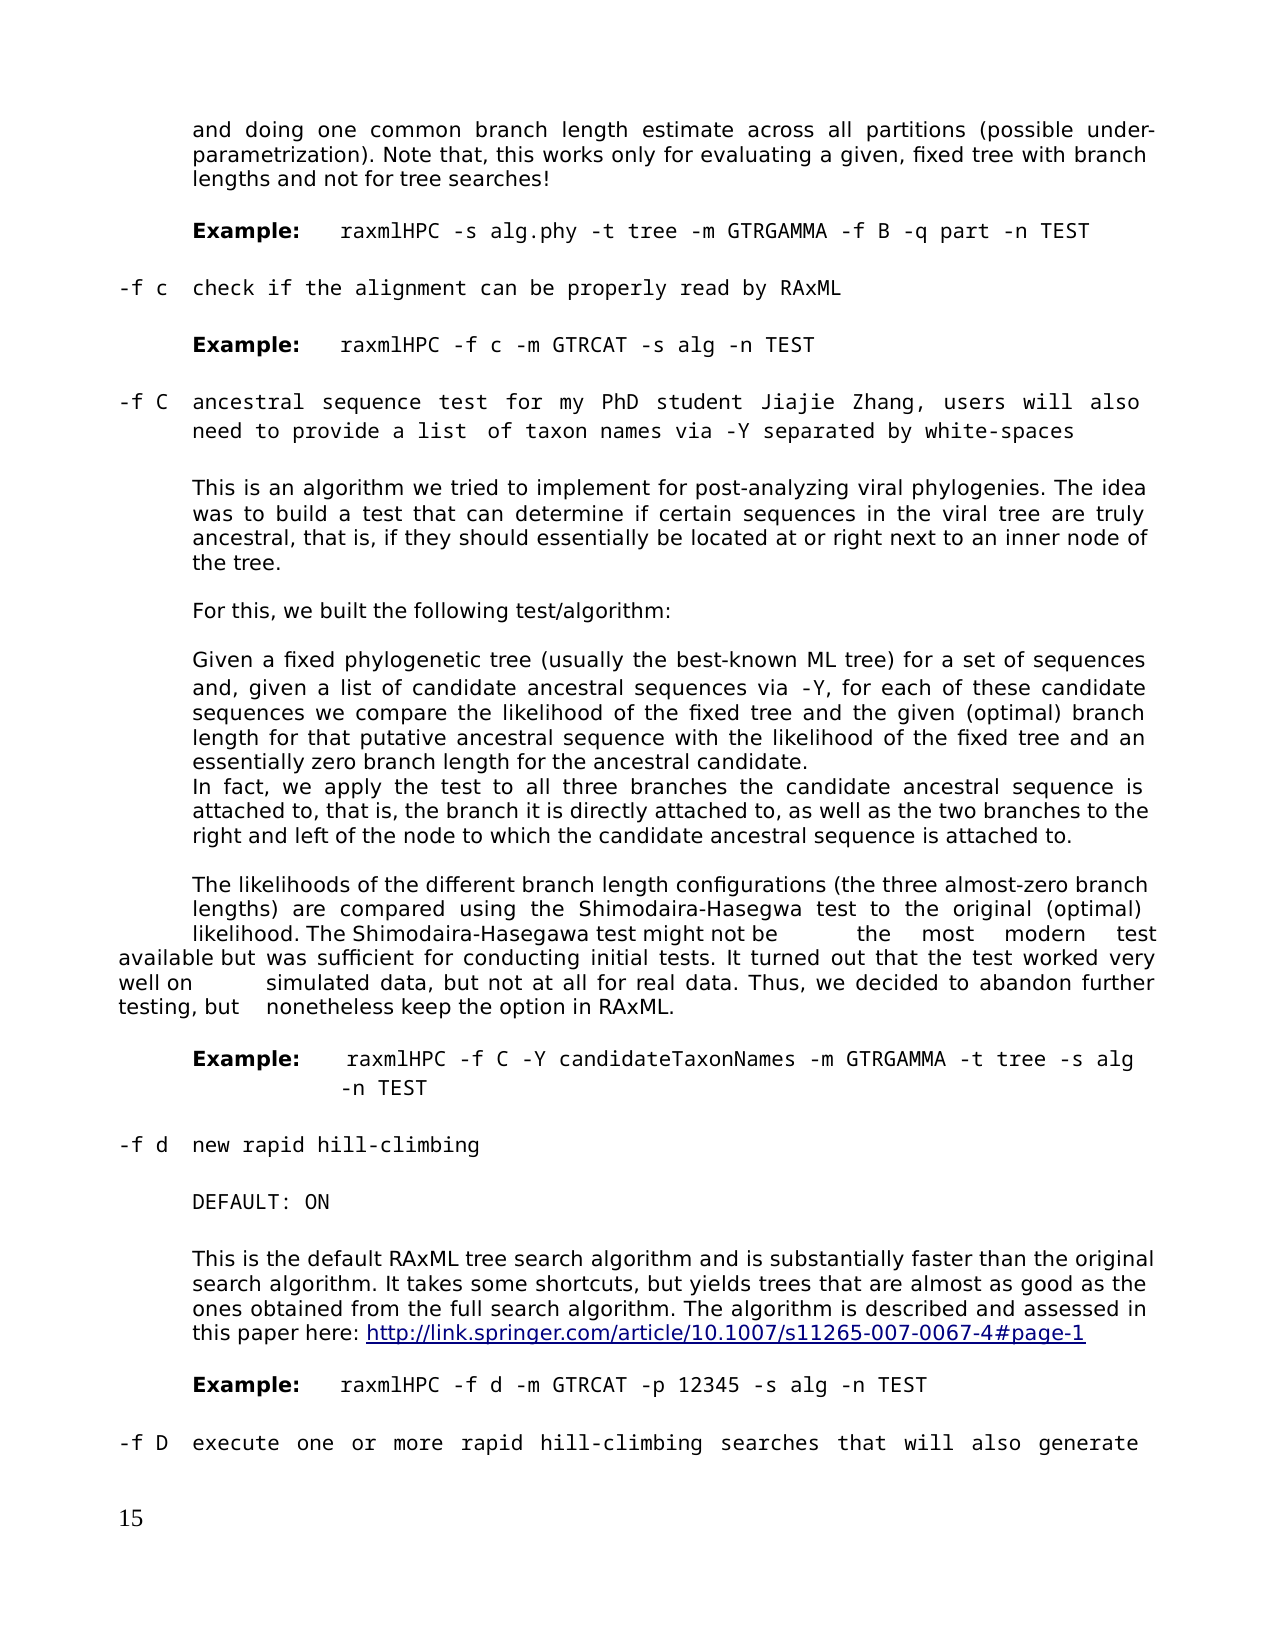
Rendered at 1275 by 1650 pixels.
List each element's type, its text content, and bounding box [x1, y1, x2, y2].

text This is an algorithm we tried to implement for post-analyzing viral phylogenies. The idea was to build a test that can determine if certain sequences in the viral tree are truly ancestral, that is, if they should essentially be located at or right next to an inner node of the tree. [118, 473, 1157, 575]
text -f D execute one or more rapid hill-climbing searches that will also generate [118, 1427, 1157, 1456]
text The likelihoods of the different branch length configurations (the three almost-zero branch lengths) are compared using the Shimodaira-Hasegwa test to the original (optimal) likelihood. The Shimodaira-Hasegawa test might not be the most modern test available but was sufficient for conducting initial tests. It turned out that the test worked very well on simulated data, but not at all for real data. Thus, we decided to abandon further testing, but nonetheless keep the option in RAxML. [118, 873, 1157, 1019]
text For this, we built the following test/algorithm: [118, 599, 1157, 624]
text -f d new rapid hill-climbing [118, 1130, 1157, 1158]
text -f c check if the alignment can be properly read by RAxML [118, 273, 1157, 302]
text In fact, we apply the test to all three branches the candidate ancestral sequence is attached to, that is, the branch it is directly attached to, as well as the two branches to the right and left of the node to which the candidate ancestral sequence is attached to. [118, 775, 1157, 848]
text This is the default RAxML tree search algorithm and is substantially faster than the original search algorithm. It takes some shortcuts, but yields trees that are almost as good as the ones obtained from the full search algorithm. The algorithm is described and assessed in this paper here: http://link.springer.com/article/10.1007/s11265-007-0067-4#page-1 [118, 1244, 1157, 1346]
text -f C ancestral sequence test for my PhD student Jiajie Zhang, users will also need to provide a list of taxon names via -Y separated by white-spaces [118, 387, 1157, 444]
text Example: raxmlHPC -f c -m GTRCAT -s alg -n TEST [118, 330, 1157, 359]
text Example: raxmlHPC -f d -m GTRCAT -p 12345 -s alg -n TEST [118, 1370, 1157, 1399]
text Example: raxmlHPC -s alg.phy -t tree -m GTRGAMMA -f B -q part -n TEST [118, 216, 1157, 244]
text Example: raxmlHPC -f C -Y candidateTaxonNames -m GTRGAMMA -t tree -s alg -n TEST [118, 1044, 1157, 1101]
text DEFAULT: ON [118, 1187, 1157, 1215]
text and doing one common branch length estimate across all partitions (possible under- parametrization). Note that, this works only for evaluating a given, fixed tree with branch lengths and not for tree searches! [118, 118, 1157, 192]
text Given a fixed phylogenetic tree (usually the best-known ML tree) for a set of sequences and, given a list of candidate ancestral sequences via -Y, for each of these candidate sequences we compare the likelihood of the fixed tree and the given (optimal) branch length for that putative ancestral sequence with the likelihood of the fixed tree and an essentially zero branch length for the ancestral candidate. [118, 648, 1157, 775]
